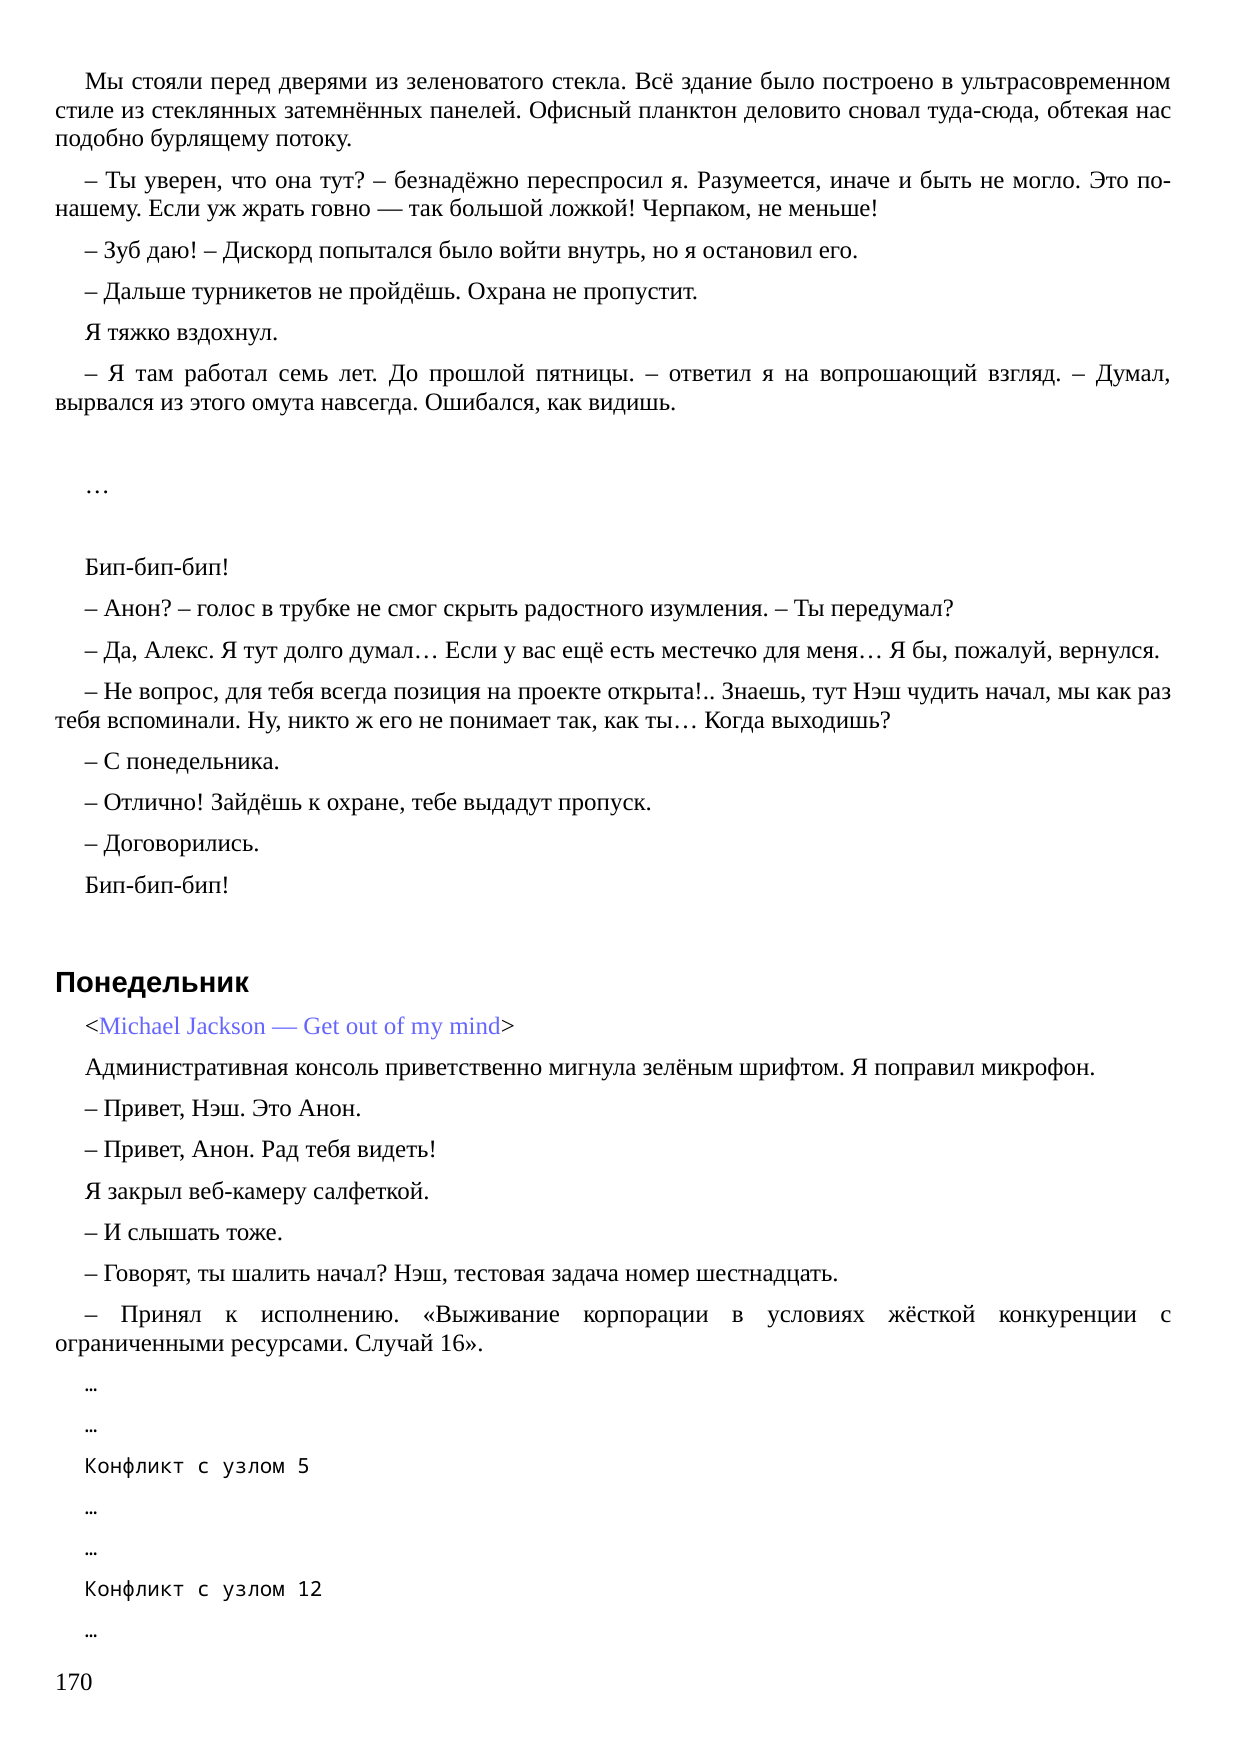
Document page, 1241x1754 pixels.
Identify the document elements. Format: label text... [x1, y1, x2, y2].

text – Ты уверен, что она тут? – безнадёжно переспросил я. Разумеется, иначе и быть не могло. Это по-нашему. Если уж жрать говно — так большой ложкой! Черпаком, не меньше! [55, 165, 1173, 222]
text – Говорят, ты шалить начал? Нэш, тестовая задача номер шестнадцать. [55, 1258, 1173, 1287]
text – Анон? – голос в трубке не смог скрыть радостного изумления. – Ты передумал? [55, 593, 1173, 622]
text – С понедельника. [55, 746, 1173, 775]
text … [55, 1492, 1173, 1521]
text – Зуб даю! – Дискорд попытался было войти внутрь, но я остановил его. [55, 235, 1173, 263]
text Бип-бип-бип! [55, 552, 1173, 581]
text Административная консоль приветственно мигнула зелёным шрифтом. Я поправил микрофон. [55, 1052, 1173, 1081]
text – И слышать тоже. [55, 1217, 1173, 1246]
text – Договорились. [55, 828, 1173, 857]
text – Привет, Анон. Рад тебя видеть! [55, 1134, 1173, 1163]
text – Привет, Нэш. Это Анон. [55, 1093, 1173, 1122]
text Бип-бип-бип! [55, 870, 1173, 898]
text – Отлично! Зайдёшь к охране, тебе выдадут пропуск. [55, 787, 1173, 816]
text – Принял к исполнению. «Выживание корпорации в условиях жёсткой конкуренции с ограниченными ресурсами. Случай 16». [55, 1299, 1173, 1357]
text Конфликт с узлом 12 [55, 1574, 1173, 1603]
text Я тяжко вздохнул. [55, 317, 1173, 346]
text … [55, 1411, 1173, 1439]
text – Да, Алекс. Я тут долго думал… Если у вас ещё есть местечко для меня… Я бы, пожалуй, вернулся. [55, 635, 1173, 663]
subtitle Понедельник [55, 965, 1173, 998]
text Мы стояли перед дверями из зеленоватого стекла. Всё здание было построено в ультрасовременном стиле из стеклянных затемнённых панелей. Офисный планктон деловито сновал туда-сюда, обтекая нас подобно бурлящему потоку. [55, 66, 1173, 152]
text Я закрыл веб-камеру салфеткой. [55, 1176, 1173, 1204]
text … [55, 1533, 1173, 1562]
text – Дальше турникетов не пройдёшь. Охрана не пропустит. [55, 276, 1173, 305]
text … [55, 1615, 1173, 1644]
text … [55, 1369, 1173, 1398]
text – Я там работал семь лет. До прошлой пятницы. – ответил я на вопрошающий взгляд. – Думал, вырвался из этого омута навсегда. Ошибался, как видишь. [55, 358, 1173, 416]
text Конфликт с узлом 5 [55, 1451, 1173, 1480]
text – Не вопрос, для тебя всегда позиция на проекте открыта!.. Знаешь, тут Нэш чудить начал, мы как раз тебя вспоминали. Ну, никто ж его не понимает так, как ты… Когда выходишь? [55, 676, 1173, 733]
text <Michael Jackson — Get out of my mind> [55, 1011, 1173, 1039]
text … [55, 470, 1173, 498]
